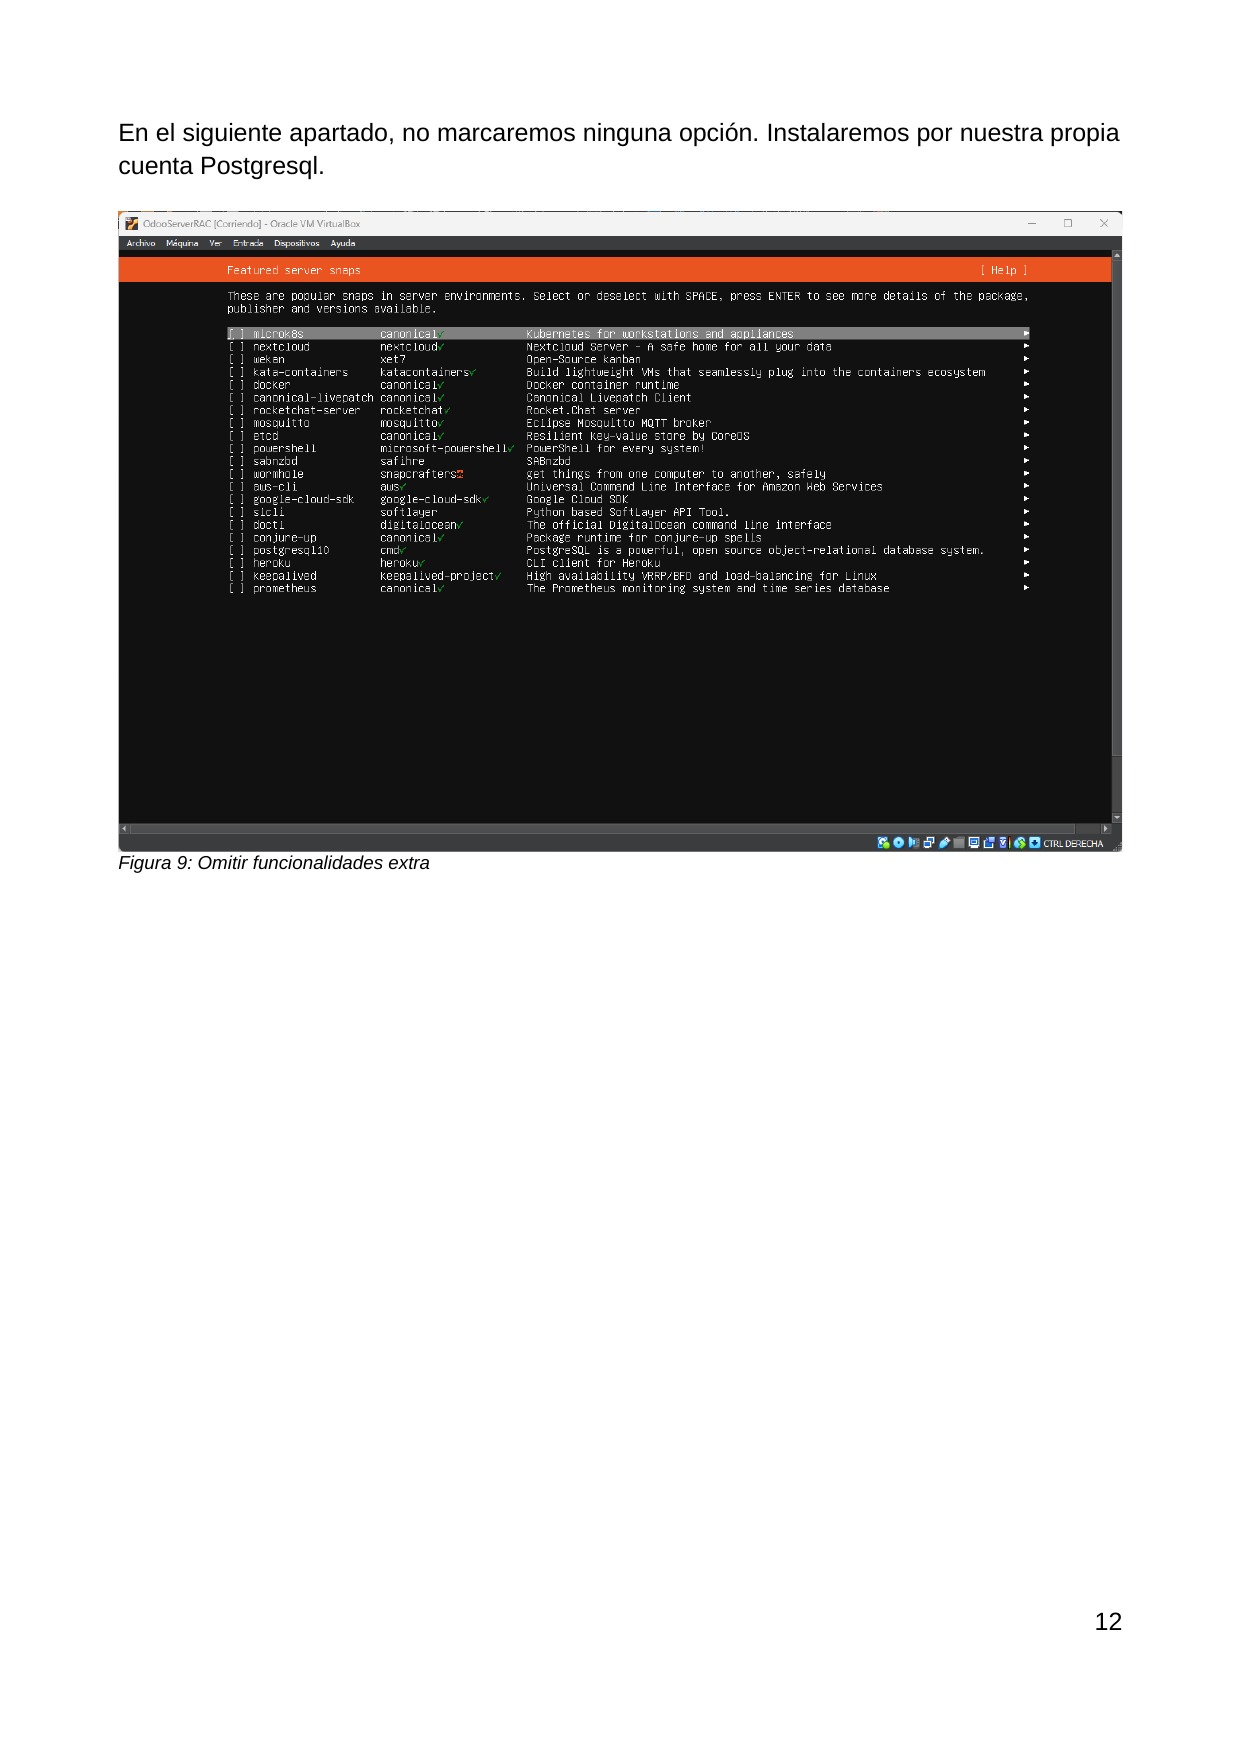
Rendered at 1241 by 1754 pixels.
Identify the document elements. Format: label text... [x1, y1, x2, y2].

text Figura 9: Omitir funcionalidades extra [118, 852, 1122, 874]
picture [118, 211, 1123, 852]
text En el siguiente apartado, no marcaremos ninguna opción. Instalaremos por nuestra propia cuenta Postgresql. [118, 118, 1122, 180]
